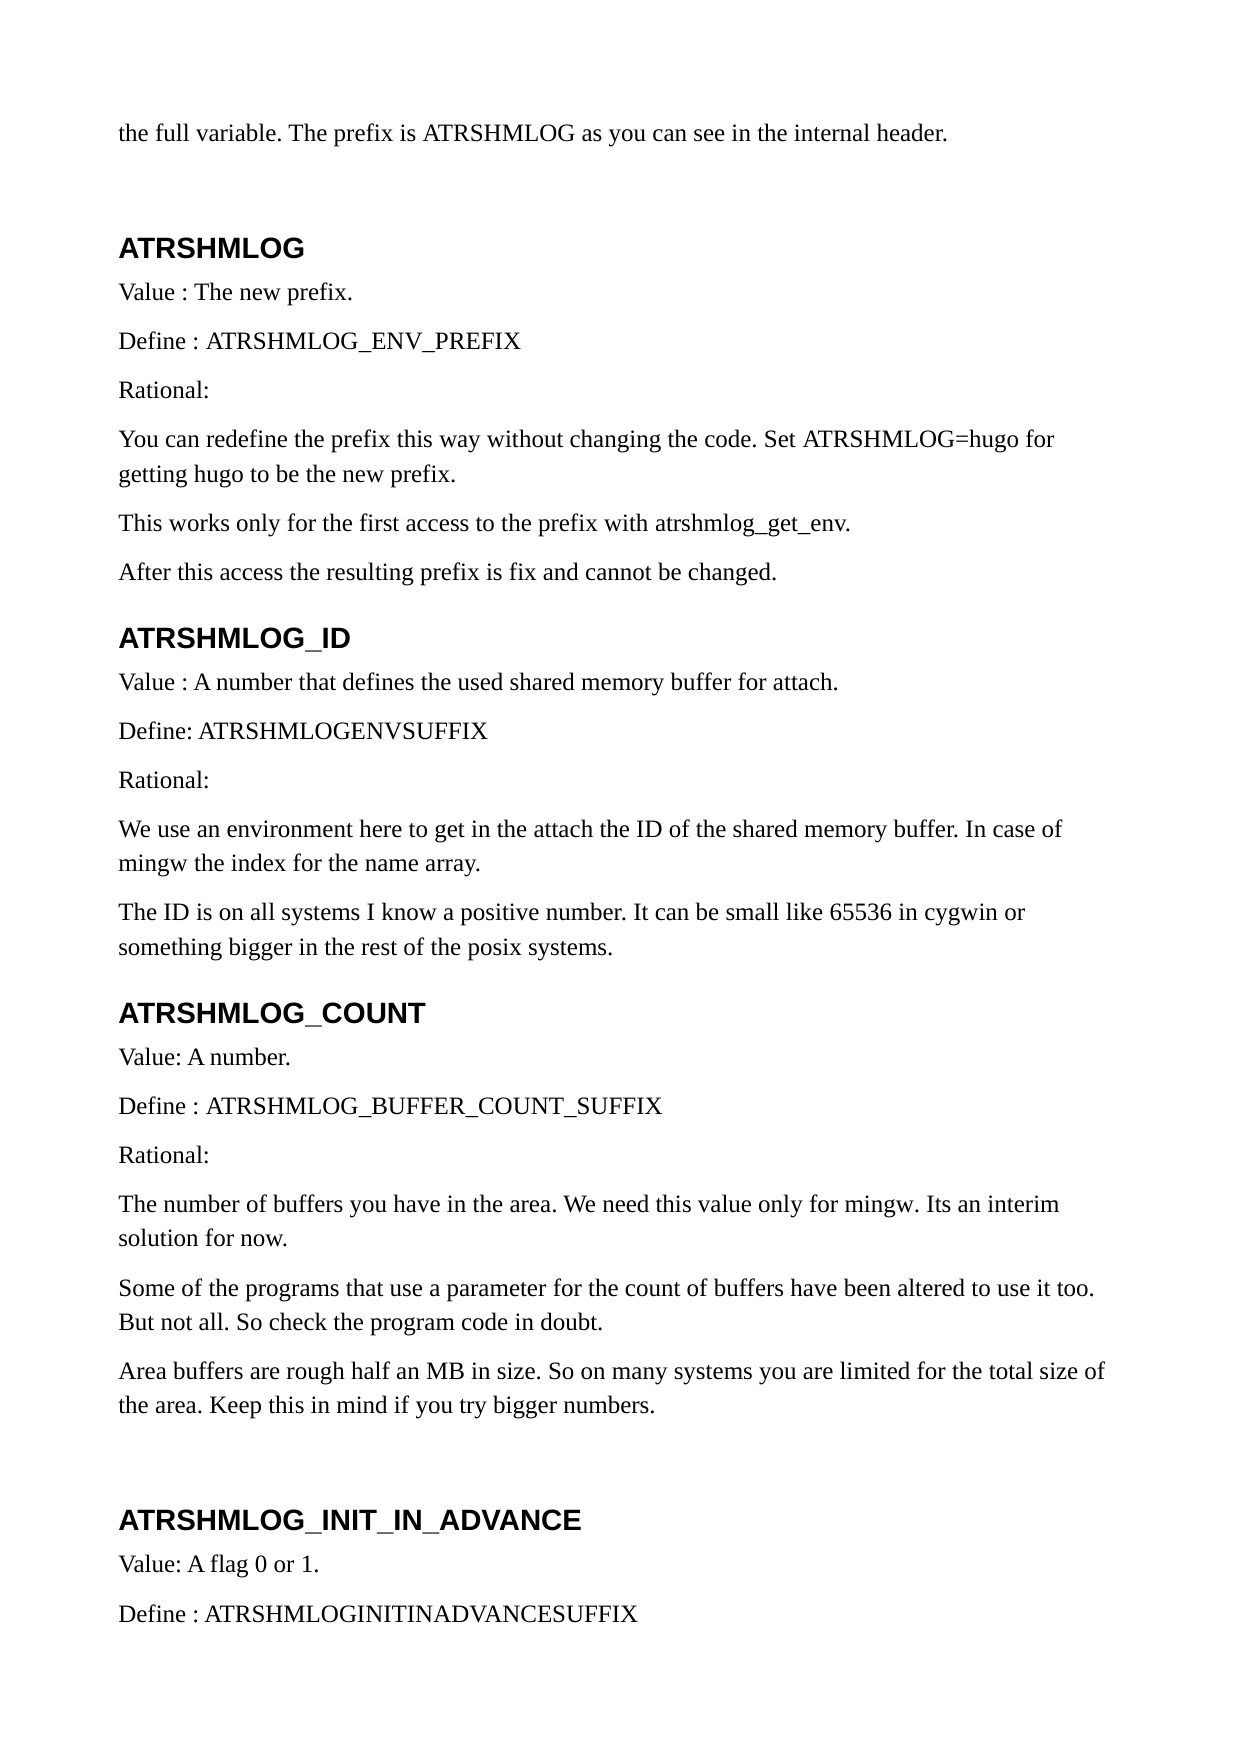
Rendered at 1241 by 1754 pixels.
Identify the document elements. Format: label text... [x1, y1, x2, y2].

text Define : ATRSHMLOGINITINADVANCESUFFIX [118, 1599, 1122, 1627]
text Some of the programs that use a parameter for the count of buffers have been altered to use it too. But not all. So check the program code in doubt. [118, 1273, 1122, 1336]
text The number of buffers you have in the area. We need this value only for mingw. Its an interim solution for now. [118, 1189, 1122, 1252]
text Rational: [118, 375, 1122, 404]
subtitle ATRSHMLOG_COUNT [118, 996, 1122, 1029]
text Value: A number. [118, 1042, 1122, 1071]
text Area buffers are rough half an MB in size. So on many systems you are limited for the total size of the area. Keep this in mind if you try bigger numbers. [118, 1356, 1122, 1419]
text The ID is on all systems I know a positive number. It can be small like 65536 in cygwin or something bigger in the rest of the posix systems. [118, 897, 1122, 961]
text This works only for the first access to the prefix with atrshmlog_get_env. [118, 508, 1122, 537]
text Value: A flag 0 or 1. [118, 1549, 1122, 1578]
text You can redefine the prefix this way without changing the code. Set ATRSHMLOG=hugo for getting hugo to be the new prefix. [118, 424, 1122, 487]
text Define: ATRSHMLOGENVSUFFIX [118, 716, 1122, 744]
text Rational: [118, 1140, 1122, 1169]
text Value : A number that defines the used shared memory buffer for attach. [118, 667, 1122, 696]
text After this access the resulting prefix is fix and cannot be changed. [118, 557, 1122, 586]
subtitle ATRSHMLOG [118, 231, 1122, 264]
text the full variable. The prefix is ATRSHMLOG as you can see in the internal header. [118, 118, 1122, 147]
subtitle ATRSHMLOG_INIT_IN_ADVANCE [118, 1503, 1122, 1537]
subtitle ATRSHMLOG_ID [118, 621, 1122, 654]
text Define : ATRSHMLOG_BUFFER_COUNT_SUFFIX [118, 1091, 1122, 1120]
text Value : The new prefix. [118, 277, 1122, 306]
text We use an environment here to get in the attach the ID of the shared memory buffer. In case of mingw the index for the name array. [118, 814, 1122, 877]
text Define : ATRSHMLOG_ENV_PREFIX [118, 326, 1122, 355]
text Rational: [118, 765, 1122, 794]
